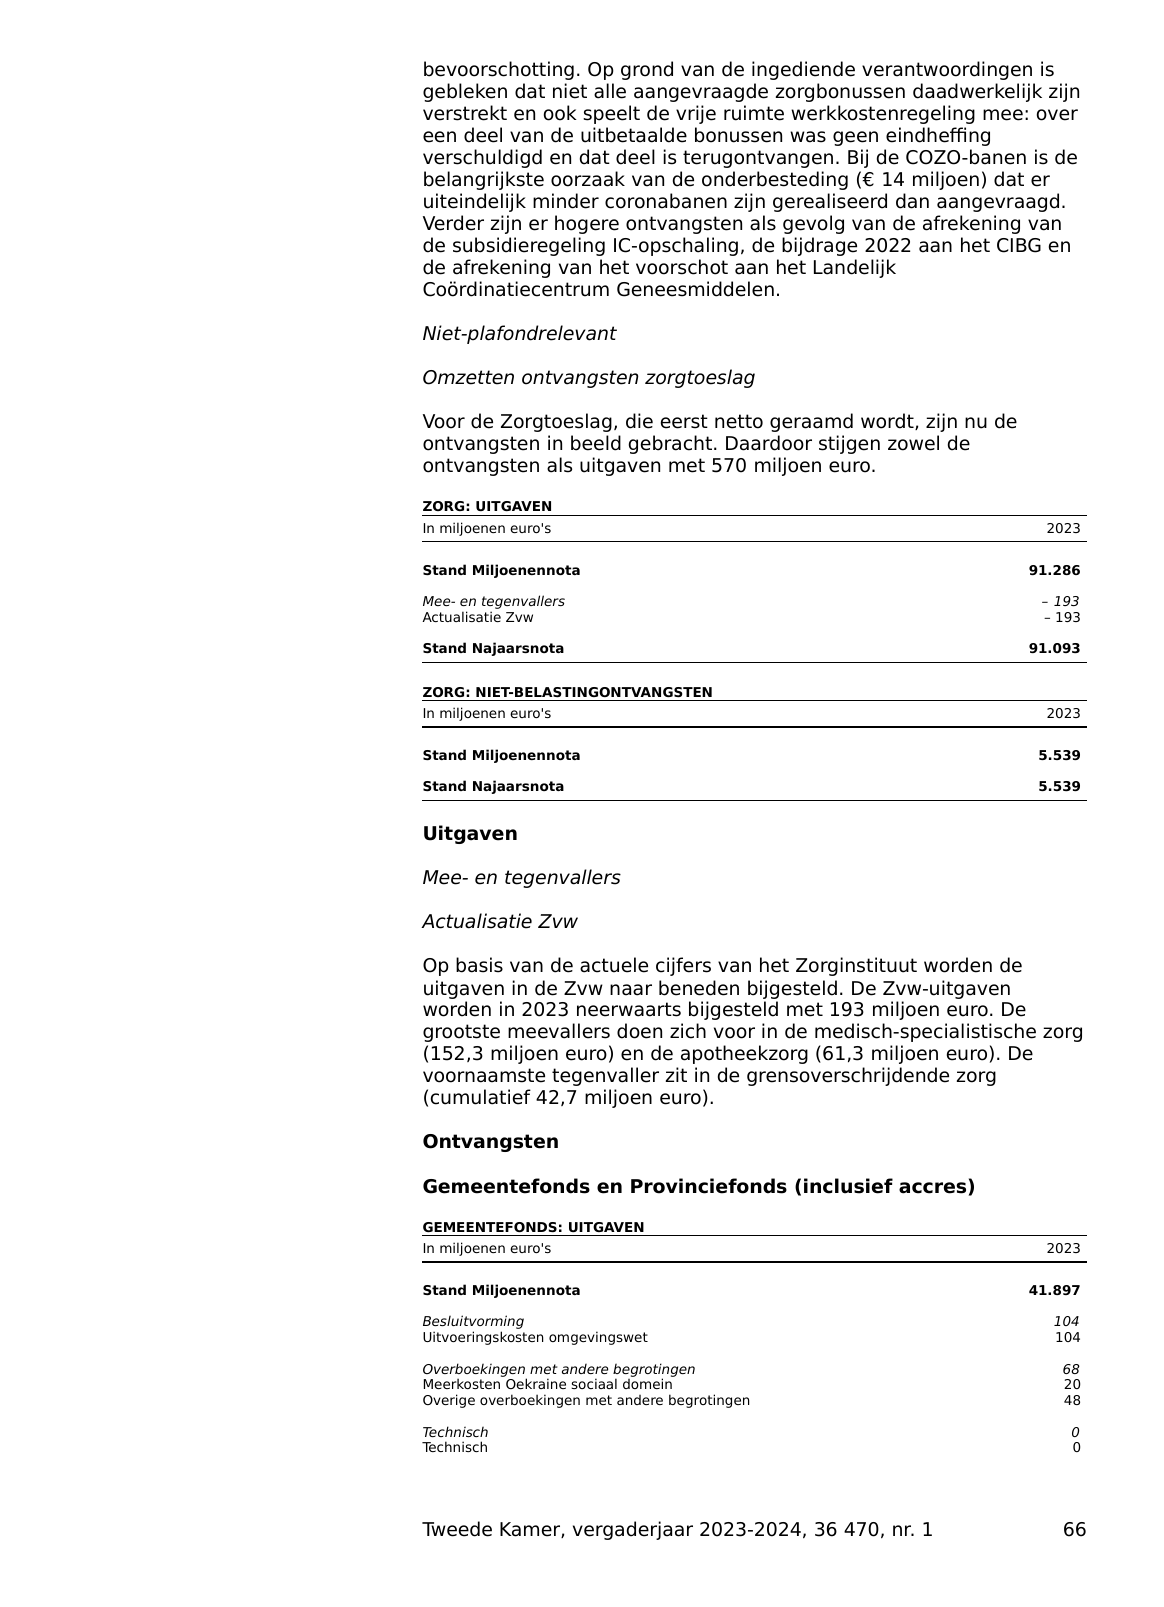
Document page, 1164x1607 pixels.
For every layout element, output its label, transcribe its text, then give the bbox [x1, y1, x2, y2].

table_cell 20 [983, 1377, 1087, 1393]
table_cell [422, 728, 983, 748]
table_cell In miljoenen euro's [422, 701, 983, 726]
table_cell 104 [983, 1330, 1087, 1346]
table_cell [983, 542, 1087, 562]
table_cell 2023 [983, 701, 1087, 726]
table_cell 5.539 [983, 748, 1087, 763]
subtitle Gemeentefonds en Provinciefonds (inclusief accres) [422, 1176, 1087, 1198]
table_cell [422, 542, 983, 562]
table_cell 0 [983, 1440, 1087, 1456]
subtitle Niet-plafondrelevant [422, 323, 1087, 345]
table_header GEMEENTEFONDS: UITGAVEN [422, 1220, 1087, 1235]
table_cell [422, 1263, 983, 1283]
table_cell [983, 764, 1087, 779]
text Op basis van de actuele cijfers van het Zorginstituut worden de uitgaven in de Zvw naar beneden bijgesteld. De Zvw-uitgaven worden in 2023 neerwaarts bijgesteld met 193 miljoen euro. De grootste meevallers doen zich voor in de medisch-specialistische zorg (152,3 miljoen euro) en de apotheekzorg (61,3 miljoen euro). De voornaamste tegenvaller zit in de grensoverschrijdende zorg (cumulatief 42,7 miljoen euro). [422, 955, 1087, 1109]
table_cell [422, 625, 983, 641]
table_cell Technisch [422, 1440, 983, 1456]
table_cell Technisch [422, 1424, 983, 1440]
table_cell [983, 1346, 1087, 1361]
table_cell 2023 [983, 1236, 1087, 1261]
table_cell Besluitvorming [422, 1314, 983, 1330]
table_cell 48 [983, 1393, 1087, 1409]
table_cell 5.539 [983, 779, 1087, 800]
table_cell [983, 1456, 1087, 1472]
table_header ZORG: UITGAVEN [422, 499, 1087, 515]
table_cell Meerkosten Oekraine sociaal domein [422, 1377, 983, 1393]
table_cell [983, 1409, 1087, 1424]
table_cell 41.897 [983, 1283, 1087, 1298]
table_cell 91.093 [983, 641, 1087, 662]
table_cell 2023 [983, 516, 1087, 541]
text Voor de Zorgtoeslag, die eerst netto geraamd wordt, zijn nu de ontvangsten in beeld gebracht. Daardoor stijgen zowel de ontvangsten als uitgaven met 570 miljoen euro. [422, 411, 1087, 477]
table_cell Stand Miljoenennota [422, 563, 983, 578]
subtitle Actualisatie Zvw [422, 911, 1087, 933]
table_cell [422, 1299, 983, 1314]
table_cell – 193 [983, 594, 1087, 610]
text bevoorschotting. Op grond van de ingediende verantwoordingen is gebleken dat niet alle aangevraagde zorgbonussen daadwerkelijk zijn verstrekt en ook speelt de vrije ruimte werkkostenregeling mee: over een deel van de uitbetaalde bonussen was geen eindheffing verschuldigd en dat deel is terugontvangen. Bij de COZO-banen is de belangrijkste oorzaak van de onderbesteding (€ 14 miljoen) dat er uiteindelijk minder coronabanen zijn gerealiseerd dan aangevraagd. Verder zijn er hogere ontvangsten als gevolg van de afrekening van de subsidieregeling IC-opschaling, de bijdrage 2022 aan het CIBG en de afrekening van het voorschot aan het Landelijk Coördinatiecentrum Geneesmiddelen. [422, 59, 1087, 301]
subtitle Omzetten ontvangsten zorgtoeslag [422, 367, 1087, 389]
table_cell [983, 578, 1087, 594]
table_cell [422, 1456, 983, 1472]
table_cell Mee- en tegenvallers [422, 594, 983, 610]
subtitle Ontvangsten [422, 1131, 1087, 1153]
table_cell Uitvoeringskosten omgevingswet [422, 1330, 983, 1346]
table_cell – 193 [983, 610, 1087, 625]
table_cell 104 [983, 1314, 1087, 1330]
table_cell 0 [983, 1424, 1087, 1440]
table_cell Stand Najaarsnota [422, 779, 983, 800]
table_cell Overige overboekingen met andere begrotingen [422, 1393, 983, 1409]
table_cell Actualisatie Zvw [422, 610, 983, 625]
table_cell [983, 1263, 1087, 1283]
table_cell [422, 1409, 983, 1424]
table_cell Stand Miljoenennota [422, 748, 983, 763]
table_cell [422, 578, 983, 594]
subtitle Mee- en tegenvallers [422, 867, 1087, 889]
table_cell In miljoenen euro's [422, 516, 983, 541]
table_cell Stand Najaarsnota [422, 641, 983, 662]
table_cell In miljoenen euro's [422, 1236, 983, 1261]
table_cell [422, 1346, 983, 1361]
table_cell 91.286 [983, 563, 1087, 578]
table_cell [422, 764, 983, 779]
table_cell 68 [983, 1361, 1087, 1377]
table_header ZORG: NIET-BELASTINGONTVANGSTEN [422, 685, 1087, 700]
table_cell [983, 625, 1087, 641]
table_cell Stand Miljoenennota [422, 1283, 983, 1298]
table_cell Overboekingen met andere begrotingen [422, 1361, 983, 1377]
table_cell [983, 1299, 1087, 1314]
table_cell [983, 728, 1087, 748]
subtitle Uitgaven [422, 823, 1087, 845]
